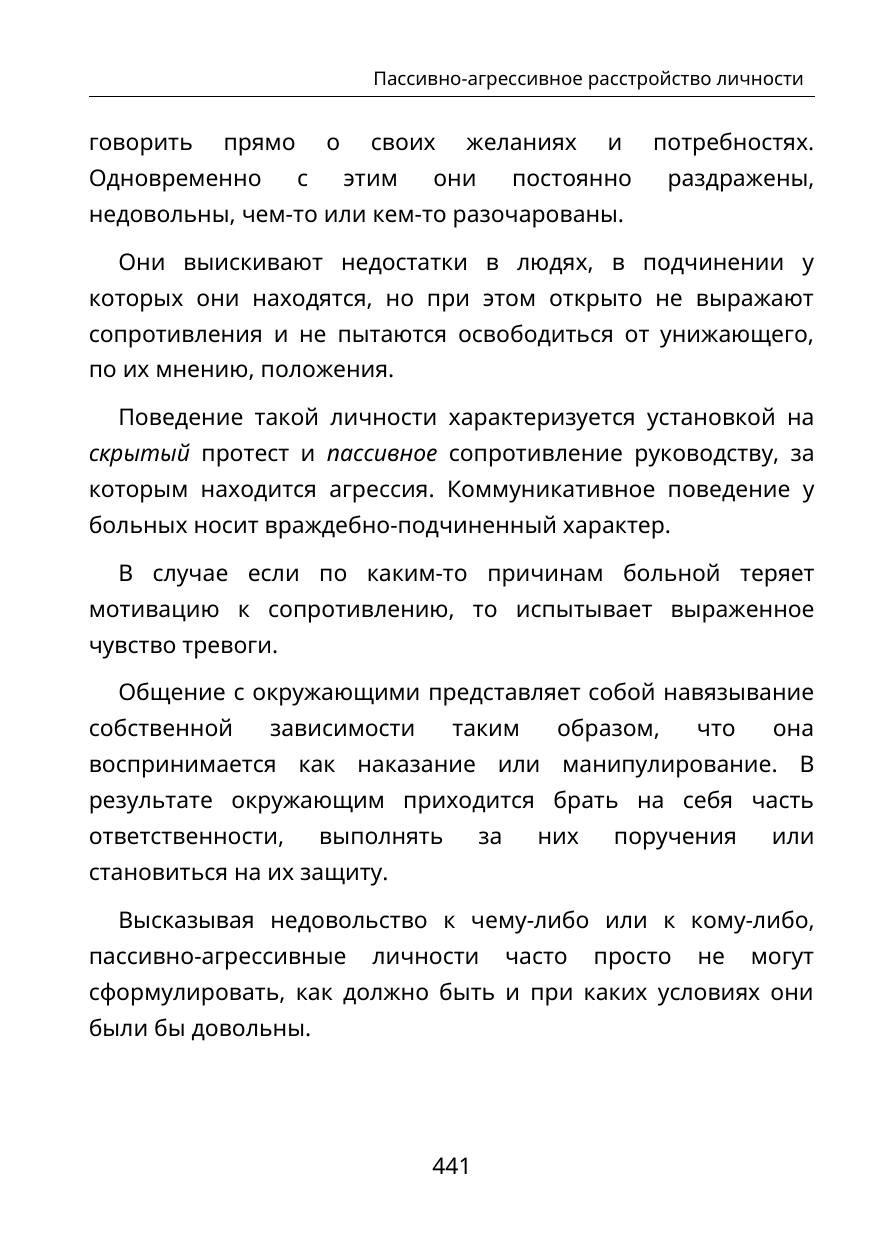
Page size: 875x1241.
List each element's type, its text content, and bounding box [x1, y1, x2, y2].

text Поведение такой личности характеризуется установкой на скрытый протест и пассивное сопротивление руководству, за которым находится агрессия. Коммуникативное поведение у больных носит враждебно-подчиненный характер. [88, 401, 815, 540]
text Общение с окружающими представляет собой навязывание собственной зависимости таким образом, что она воспринимается как наказание или манипулирование. В результате окружающим приходится брать на себя часть ответственности, выполнять за них поручения или становиться на их защиту. [88, 676, 815, 887]
text Они выискивают недостатки в людях, в подчинении у которых они находятся, но при этом открыто не выражают сопротивления и не пытаются освободиться от унижающего, по их мнению, положения. [88, 246, 815, 385]
text В случае если по каким-то причинам больной теряет мотивацию к сопротивлению, то испытывает выраженное чувство тревоги. [88, 557, 815, 660]
text Высказывая недовольство к чему-либо или к кому-либо, пассивно-агрессивные личности часто просто не могут сформулировать, как должно быть и при каких условиях они были бы довольны. [88, 904, 815, 1043]
text говорить прямо о своих желаниях и потребностях. Одновременно с этим они постоянно раздражены, недовольны, чем-то или кем-то разочарованы. [88, 126, 815, 229]
